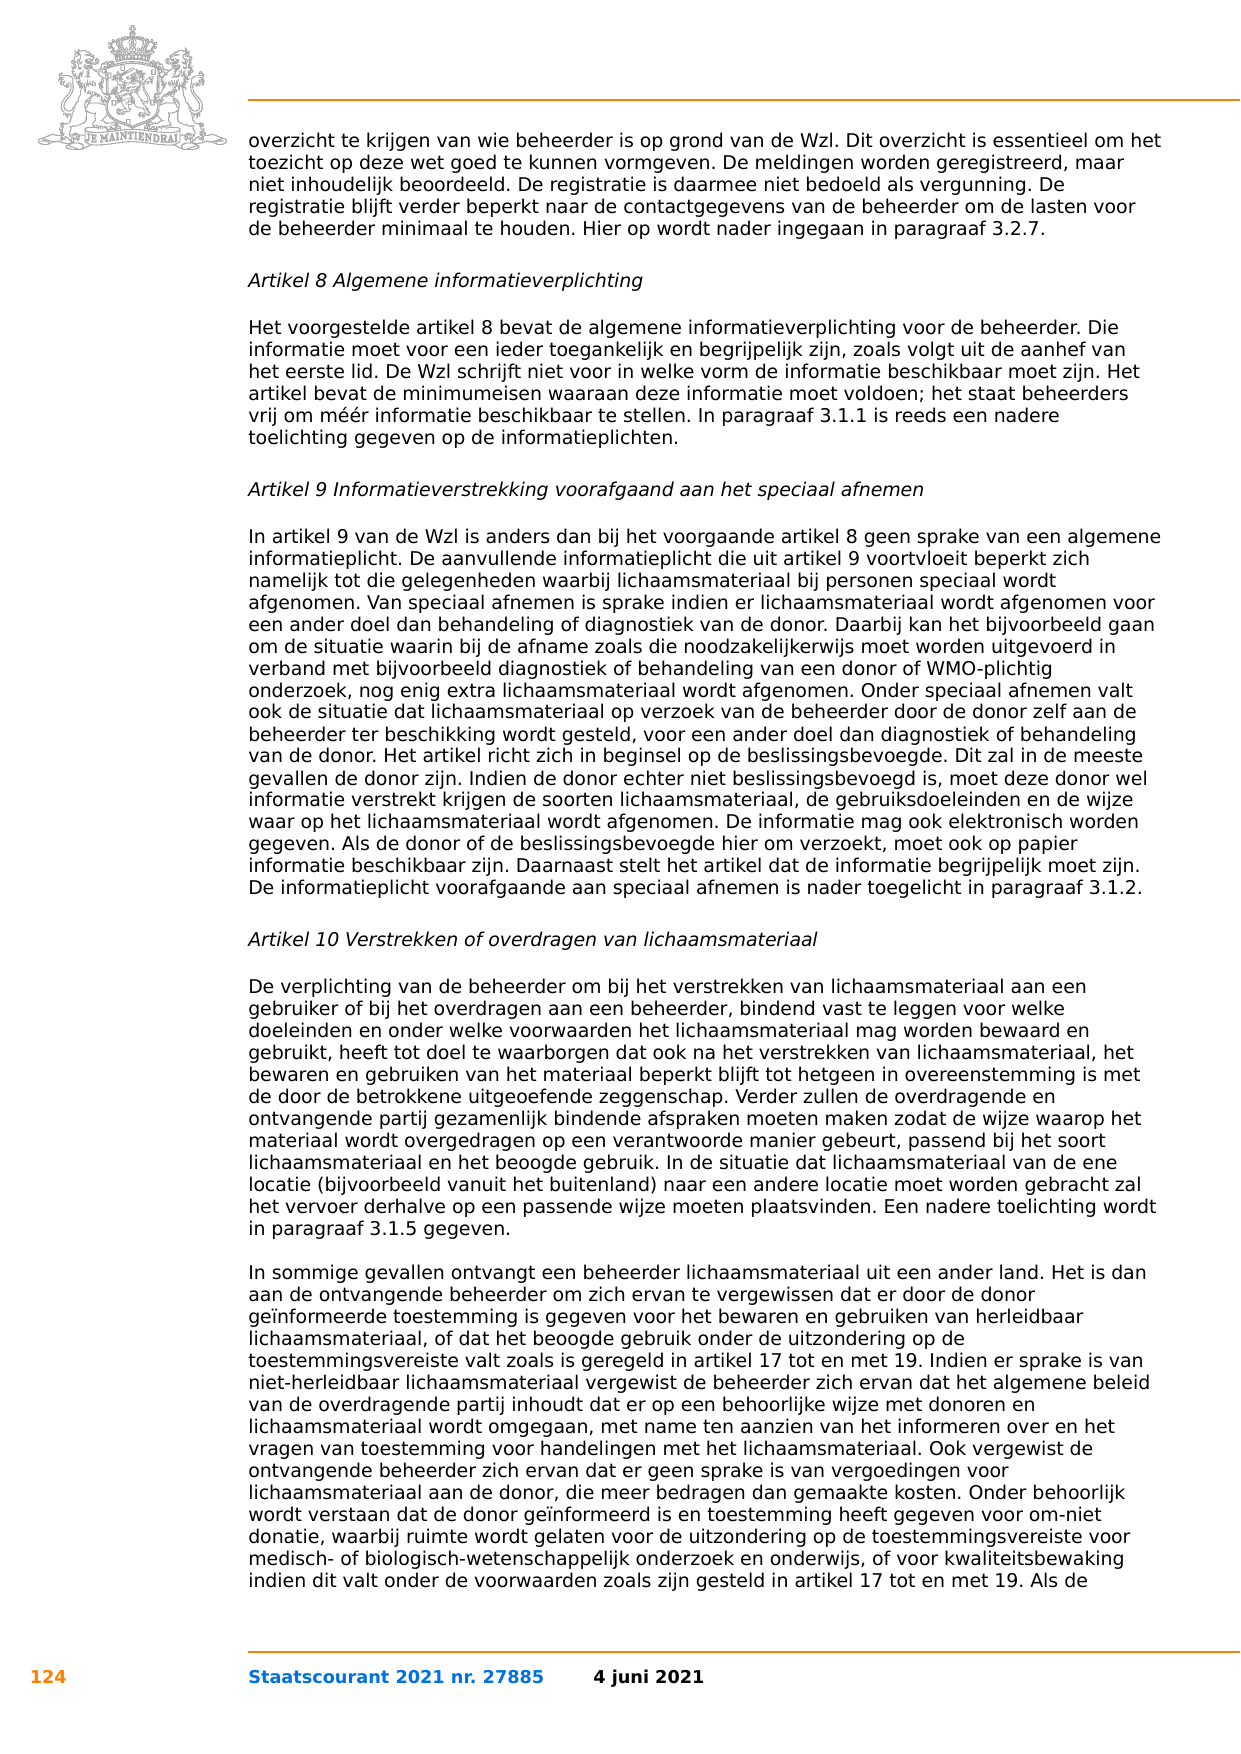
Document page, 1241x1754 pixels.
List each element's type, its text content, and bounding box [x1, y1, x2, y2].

picture [38, 25, 227, 150]
subtitle Artikel 10 Verstrekken of overdragen van lichaamsmateriaal [248, 929, 1163, 951]
subtitle Artikel 8 Algemene informatieverplichting [248, 270, 1163, 292]
subtitle Artikel 9 Informatieverstrekking voorafgaand aan het speciaal afnemen [248, 479, 1163, 501]
text De verplichting van de beheerder om bij het verstrekken van lichaamsmateriaal aan een gebruiker of bij het overdragen aan een beheerder, bindend vast te leggen voor welke doeleinden en onder welke voorwaarden het lichaamsmateriaal mag worden bewaard en gebruikt, heeft tot doel te waarborgen dat ook na het verstrekken van lichaamsmateriaal, het bewaren en gebruiken van het materiaal beperkt blijft tot hetgeen in overeenstemming is met de door de betrokkene uitgeoefende zeggenschap. Verder zullen de overdragende en ontvangende partij gezamenlijk bindende afspraken moeten maken zodat de wijze waarop het materiaal wordt overgedragen op een verantwoorde manier gebeurt, passend bij het soort lichaamsmateriaal en het beoogde gebruik. In de situatie dat lichaamsmateriaal van de ene locatie (bijvoorbeeld vanuit het buitenland) naar een andere locatie moet worden gebracht zal het vervoer derhalve op een passende wijze moeten plaatsvinden. Een nadere toelichting wordt in paragraaf 3.1.5 gegeven. [248, 976, 1163, 1240]
text In artikel 9 van de Wzl is anders dan bij het voorgaande artikel 8 geen sprake van een algemene informatieplicht. De aanvullende informatieplicht die uit artikel 9 voortvloeit beperkt zich namelijk tot die gelegenheden waarbij lichaamsmateriaal bij personen speciaal wordt afgenomen. Van speciaal afnemen is sprake indien er lichaamsmateriaal wordt afgenomen voor een ander doel dan behandeling of diagnostiek van de donor. Daarbij kan het bijvoorbeeld gaan om de situatie waarin bij de afname zoals die noodzakelijkerwijs moet worden uitgevoerd in verband met bijvoorbeeld diagnostiek of behandeling van een donor of WMO-plichtig onderzoek, nog enig extra lichaamsmateriaal wordt afgenomen. Onder speciaal afnemen valt ook de situatie dat lichaamsmateriaal op verzoek van de beheerder door de donor zelf aan de beheerder ter beschikking wordt gesteld, voor een ander doel dan diagnostiek of behandeling van de donor. Het artikel richt zich in beginsel op de beslissingsbevoegde. Dit zal in de meeste gevallen de donor zijn. Indien de donor echter niet beslissingsbevoegd is, moet deze donor wel informatie verstrekt krijgen de soorten lichaamsmateriaal, de gebruiksdoeleinden en de wijze waar op het lichaamsmateriaal wordt afgenomen. De informatie mag ook elektronisch worden gegeven. Als de donor of de beslissingsbevoegde hier om verzoekt, moet ook op papier informatie beschikbaar zijn. Daarnaast stelt het artikel dat de informatie begrijpelijk moet zijn. De informatieplicht voorafgaande aan speciaal afnemen is nader toegelicht in paragraaf 3.1.2. [248, 526, 1163, 899]
text In sommige gevallen ontvangt een beheerder lichaamsmateriaal uit een ander land. Het is dan aan de ontvangende beheerder om zich ervan te vergewissen dat er door de donor geïnformeerde toestemming is gegeven voor het bewaren en gebruiken van herleidbaar lichaamsmateriaal, of dat het beoogde gebruik onder de uitzondering op de toestemmingsvereiste valt zoals is geregeld in artikel 17 tot en met 19. Indien er sprake is van niet-herleidbaar lichaamsmateriaal vergewist de beheerder zich ervan dat het algemene beleid van de overdragende partij inhoudt dat er op een behoorlijke wijze met donoren en lichaamsmateriaal wordt omgegaan, met name ten aanzien van het informeren over en het vragen van toestemming voor handelingen met het lichaamsmateriaal. Ook vergewist de ontvangende beheerder zich ervan dat er geen sprake is van vergoedingen voor lichaamsmateriaal aan de donor, die meer bedragen dan gemaakte kosten. Onder behoorlijk wordt verstaan dat de donor geïnformeerd is en toestemming heeft gegeven voor om-niet donatie, waarbij ruimte wordt gelaten voor de uitzondering op de toestemmingsvereiste voor medisch- of biologisch-wetenschappelijk onderzoek en onderwijs, of voor kwaliteitsbewaking indien dit valt onder de voorwaarden zoals zijn gesteld in artikel 17 tot en met 19. Als de [248, 1262, 1163, 1592]
text Het voorgestelde artikel 8 bevat de algemene informatieverplichting voor de beheerder. Die informatie moet voor een ieder toegankelijk en begrijpelijk zijn, zoals volgt uit de aanhef van het eerste lid. De Wzl schrijft niet voor in welke vorm de informatie beschikbaar moet zijn. Het artikel bevat de minimumeisen waaraan deze informatie moet voldoen; het staat beheerders vrij om méér informatie beschikbaar te stellen. In paragraaf 3.1.1 is reeds een nadere toelichting gegeven op de informatieplichten. [248, 317, 1163, 449]
text overzicht te krijgen van wie beheerder is op grond van de Wzl. Dit overzicht is essentieel om het toezicht op deze wet goed te kunnen vormgeven. De meldingen worden geregistreerd, maar niet inhoudelijk beoordeeld. De registratie is daarmee niet bedoeld als vergunning. De registratie blijft verder beperkt naar de contactgegevens van de beheerder om de lasten voor de beheerder minimaal te houden. Hier op wordt nader ingegaan in paragraaf 3.2.7. [248, 130, 1163, 240]
